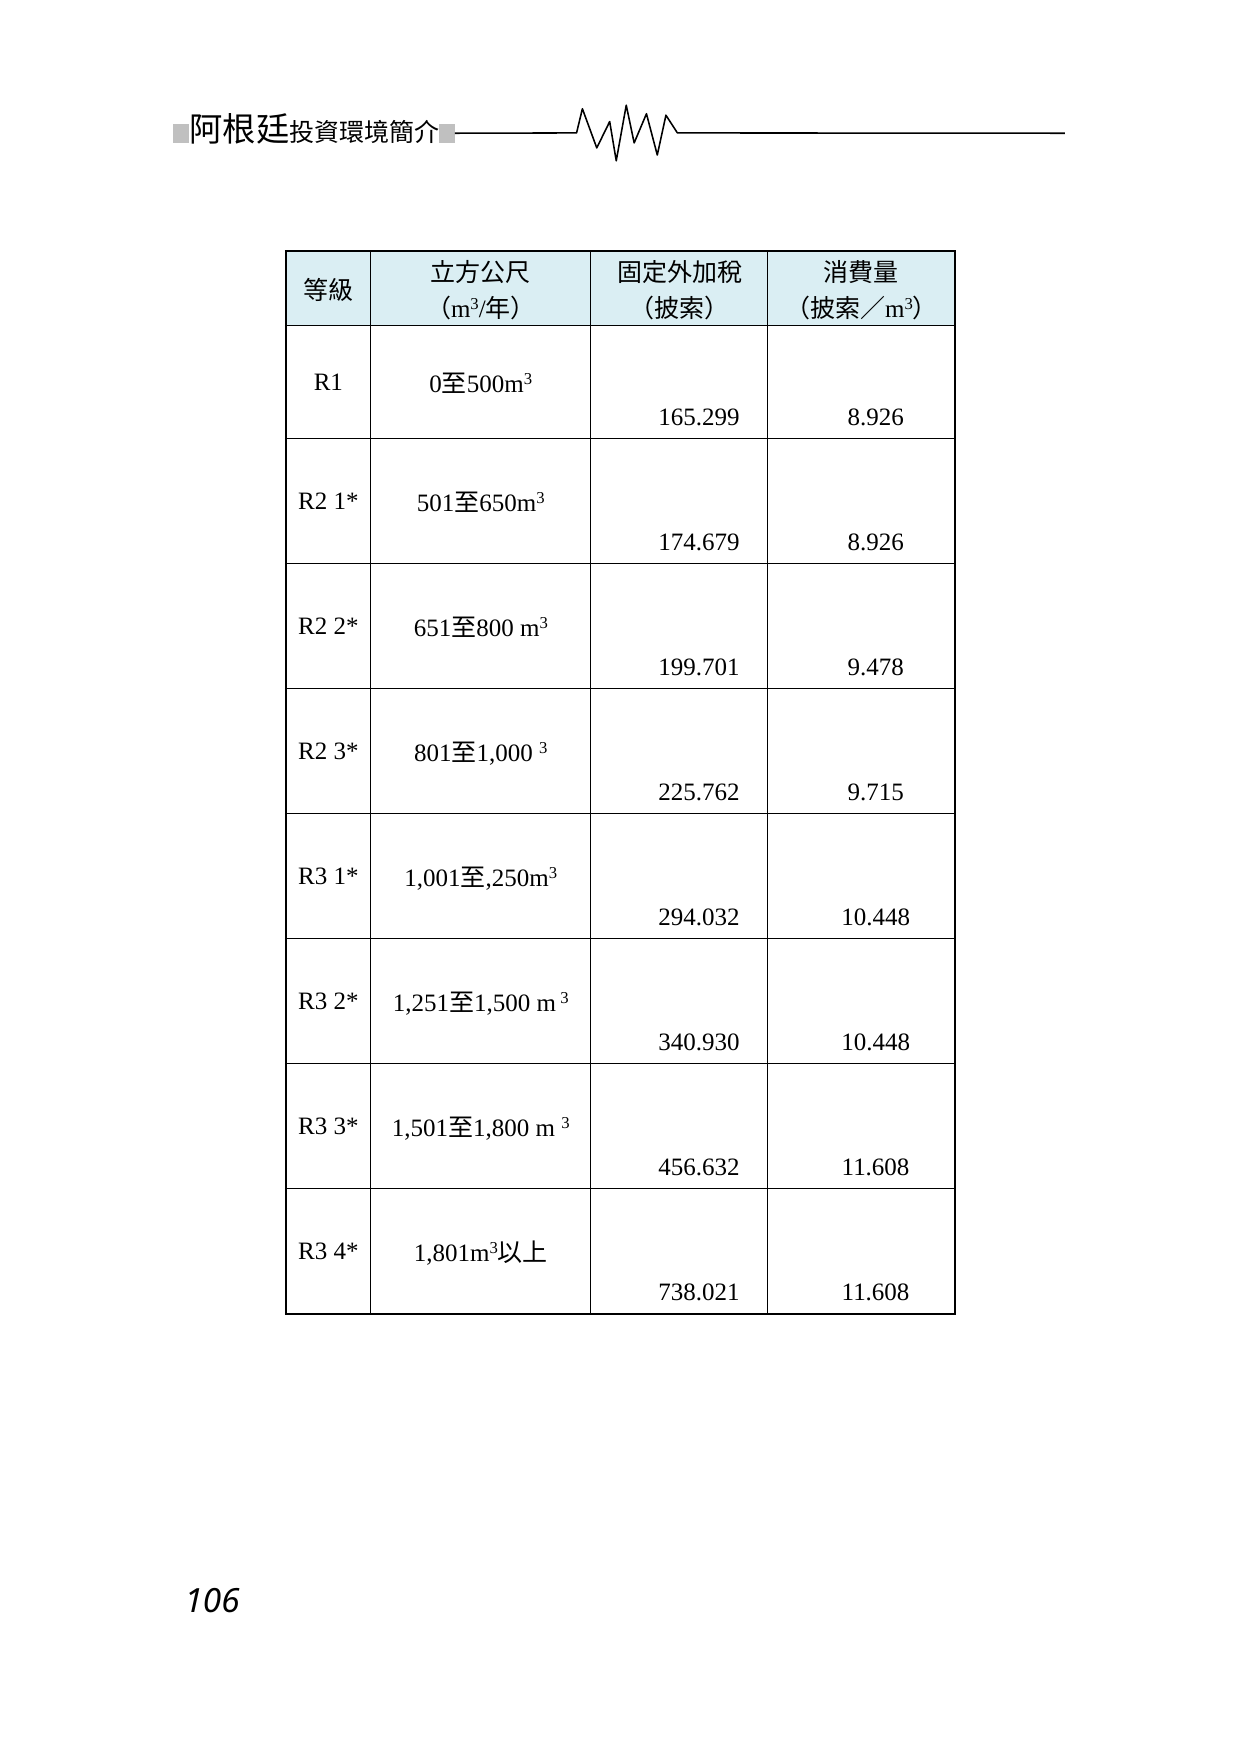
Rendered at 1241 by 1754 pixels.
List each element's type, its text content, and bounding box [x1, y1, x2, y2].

table_cell R2 3* [287, 689, 370, 813]
table_cell R3 3* [287, 1064, 370, 1188]
table_cell 340.930 [591, 939, 767, 1063]
table_cell 11.608 [768, 1064, 954, 1188]
table_cell 9.715 [768, 689, 954, 813]
table_cell R3 2* [287, 939, 370, 1063]
table_header 等級 [287, 252, 370, 325]
table_cell R2 2* [287, 564, 370, 688]
table_cell 10.448 [768, 939, 954, 1063]
table_cell 8.926 [768, 326, 954, 438]
table_cell 651至800 m3 [371, 564, 590, 688]
table_cell 738.021 [591, 1189, 767, 1313]
table_cell 165.299 [591, 326, 767, 438]
table_cell R3 1* [287, 814, 370, 938]
table_cell R1 [287, 326, 370, 438]
table_cell 8.926 [768, 439, 954, 563]
table_cell 174.679 [591, 439, 767, 563]
table_cell 1,801m3以上 [371, 1189, 590, 1313]
table_cell 501至650m3 [371, 439, 590, 563]
table_cell 9.478 [768, 564, 954, 688]
table_cell 1,501至1,800 m 3 [371, 1064, 590, 1188]
table_cell 11.608 [768, 1189, 954, 1313]
table_cell 456.632 [591, 1064, 767, 1188]
table_header 立方公尺 （m3/年） [371, 252, 590, 325]
table_cell 225.762 [591, 689, 767, 813]
table_header 固定外加稅 （披索） [591, 252, 767, 325]
table_cell 0至500m3 [371, 326, 590, 438]
table_cell 801至1,000 3 [371, 689, 590, 813]
table_header 消費量 （披索／m3） [768, 252, 954, 325]
table_cell 10.448 [768, 814, 954, 938]
table_cell R2 1* [287, 439, 370, 563]
table_cell R3 4* [287, 1189, 370, 1313]
table_cell 294.032 [591, 814, 767, 938]
table_cell 1,251至1,500 m 3 [371, 939, 590, 1063]
table_cell 1,001至,250m3 [371, 814, 590, 938]
table_cell 199.701 [591, 564, 767, 688]
